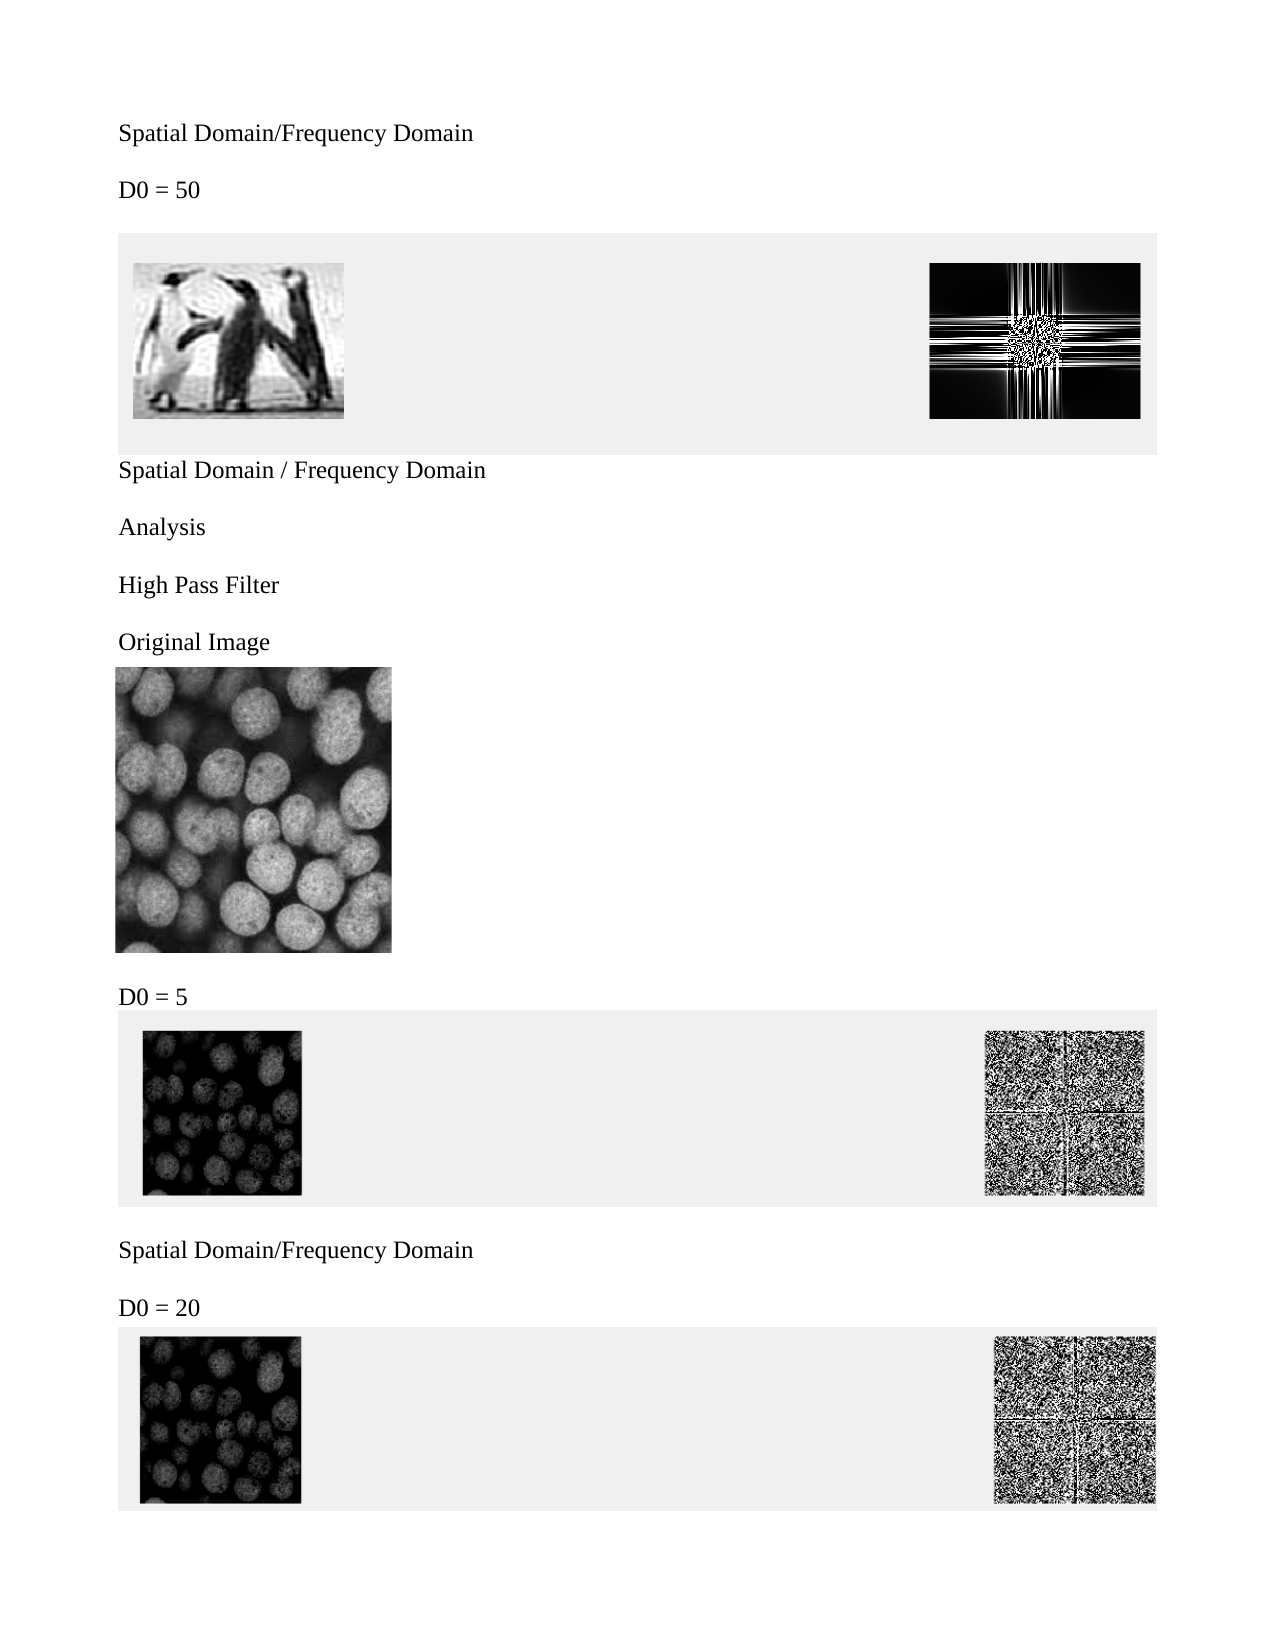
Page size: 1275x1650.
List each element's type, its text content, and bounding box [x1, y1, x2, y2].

text High Pass Filter [118, 570, 1157, 598]
text D0 = 20 [118, 1293, 1157, 1321]
text D0 = 5 [118, 982, 1157, 1010]
text Spatial Domain / Frequency Domain [118, 455, 1157, 483]
text Original Image [118, 627, 1157, 656]
picture [118, 233, 1157, 455]
text D0 = 50 [118, 176, 1157, 204]
text Spatial Domain/Frequency Domain [118, 118, 1157, 147]
picture [118, 1010, 1157, 1207]
text Spatial Domain/Frequency Domain [118, 1235, 1157, 1264]
picture [115, 667, 392, 953]
picture [118, 1327, 1157, 1511]
text Analysis [118, 512, 1157, 541]
